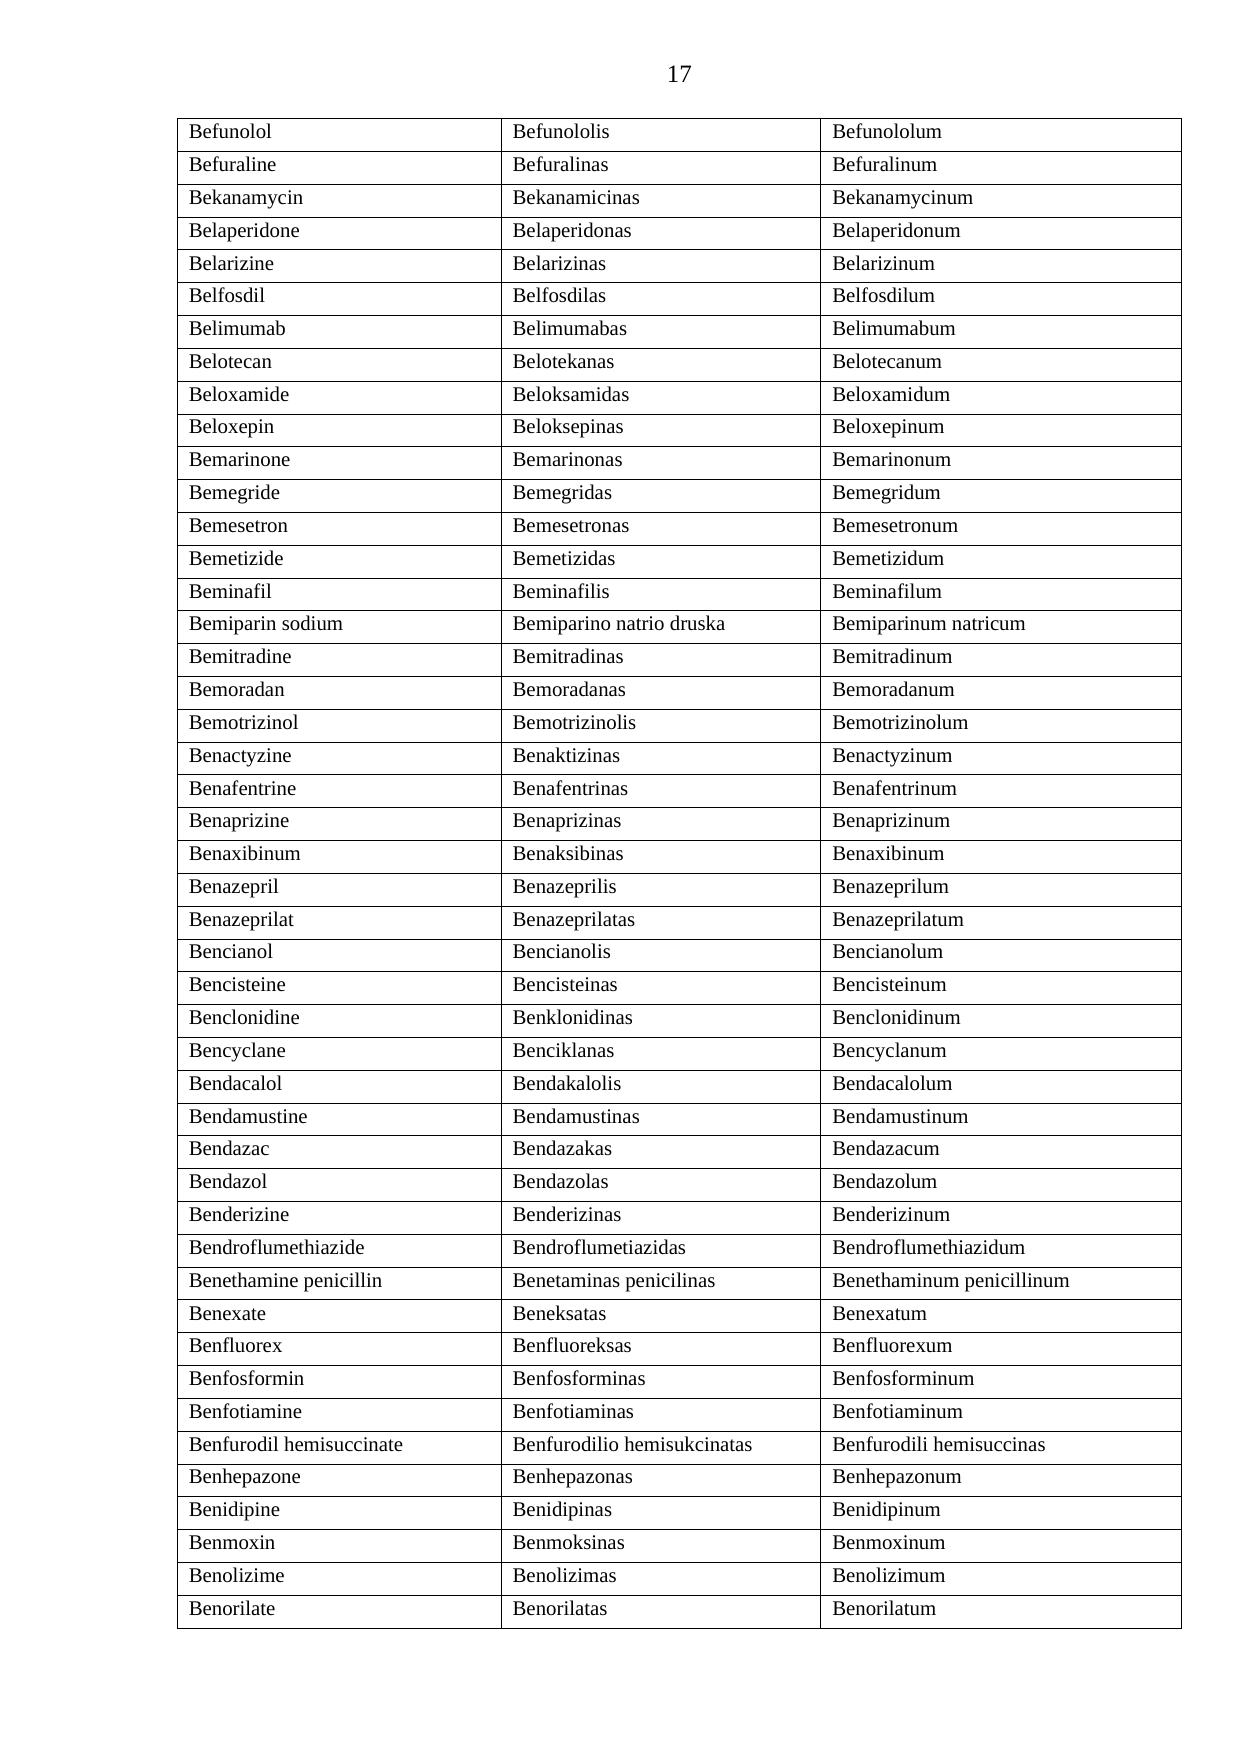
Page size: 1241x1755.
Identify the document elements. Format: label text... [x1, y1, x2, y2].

table_cell Benhepazone [178, 1465, 501, 1496]
table_cell Bencianolis [502, 940, 820, 971]
table_cell Bemoradanum [821, 677, 1181, 709]
table_cell Benazeprilatas [502, 907, 820, 938]
table_cell Bencianol [178, 940, 501, 971]
table_cell Bemarinonas [502, 447, 820, 479]
table_cell Beloxamide [178, 382, 501, 413]
table_cell Benfurodilio hemisukcinatas [502, 1432, 820, 1463]
table_cell Beneksatas [502, 1300, 820, 1332]
table_cell Belfosdilum [821, 283, 1181, 315]
table_cell Benderizine [178, 1202, 501, 1234]
table_cell Belimumab [178, 316, 501, 348]
table_cell Benaksibinas [502, 841, 820, 873]
table_cell Bemesetronas [502, 513, 820, 545]
table_cell Benfluorexum [821, 1333, 1181, 1365]
table_cell Bekanamycinum [821, 185, 1181, 217]
table_cell Bemetizidum [821, 546, 1181, 577]
table_cell Benaxibinum [821, 841, 1181, 873]
table_cell Befuraline [178, 152, 501, 184]
table_cell Benfluorex [178, 1333, 501, 1365]
table_cell Beminafilis [502, 579, 820, 610]
table_cell Bendazakas [502, 1136, 820, 1168]
table_cell Belarizine [178, 250, 501, 282]
table_cell Belarizinum [821, 250, 1181, 282]
table_cell Bekanamycin [178, 185, 501, 217]
table_cell Belimumabum [821, 316, 1181, 348]
table_cell Bendazolas [502, 1169, 820, 1201]
table_cell Benethamine penicillin [178, 1268, 501, 1299]
table_cell Benciklanas [502, 1038, 820, 1070]
table_cell Bencyclane [178, 1038, 501, 1070]
table_cell Bemetizide [178, 546, 501, 577]
table_cell Befuralinas [502, 152, 820, 184]
table_cell Benmoxinum [821, 1530, 1181, 1562]
table_cell Belimumabas [502, 316, 820, 348]
table_cell Benaprizinas [502, 808, 820, 840]
table_cell Beloxepinum [821, 415, 1181, 446]
table_cell Benfurodili hemisuccinas [821, 1432, 1181, 1463]
table_cell Benidipinum [821, 1497, 1181, 1529]
table_cell Benazeprilat [178, 907, 501, 938]
table_cell Benafentrinum [821, 775, 1181, 807]
table_cell Bencyclanum [821, 1038, 1181, 1070]
table_cell Belarizinas [502, 250, 820, 282]
table_cell Bemotrizinolum [821, 710, 1181, 742]
table_cell Benmoksinas [502, 1530, 820, 1562]
table_cell Benaxibinum [178, 841, 501, 873]
table_cell Bemitradine [178, 644, 501, 676]
table_cell Bemesetron [178, 513, 501, 545]
table_cell Befunololis [502, 119, 820, 151]
table_cell Bemoradanas [502, 677, 820, 709]
table_cell Benfotiamine [178, 1399, 501, 1431]
table_cell Benafentrine [178, 775, 501, 807]
table_cell Benolizimas [502, 1563, 820, 1595]
table_cell Benazeprilum [821, 874, 1181, 906]
table_cell Bemitradinas [502, 644, 820, 676]
table_cell Beloksamidas [502, 382, 820, 413]
table_cell Bendakalolis [502, 1071, 820, 1102]
table_cell Benaprizine [178, 808, 501, 840]
table_cell Befunololum [821, 119, 1181, 151]
table_cell Beminafilum [821, 579, 1181, 610]
table_cell Bemitradinum [821, 644, 1181, 676]
table_cell Bemiparino natrio druska [502, 611, 820, 643]
table_cell Bendamustinas [502, 1104, 820, 1135]
table_cell Bemiparin sodium [178, 611, 501, 643]
table_cell Beloxepin [178, 415, 501, 446]
table_cell Bendamustine [178, 1104, 501, 1135]
table_cell Bendazacum [821, 1136, 1181, 1168]
table_cell Benaktizinas [502, 743, 820, 774]
table_cell Benexate [178, 1300, 501, 1332]
table_cell Benklonidinas [502, 1005, 820, 1037]
table_cell Bendroflumethiazide [178, 1235, 501, 1267]
table_cell Benfotiaminum [821, 1399, 1181, 1431]
table_cell Benfurodil hemisuccinate [178, 1432, 501, 1463]
table_cell Bendazac [178, 1136, 501, 1168]
table_cell Bemotrizinol [178, 710, 501, 742]
table_cell Benderizinas [502, 1202, 820, 1234]
table_cell Bemarinonum [821, 447, 1181, 479]
table_cell Bendacalolum [821, 1071, 1181, 1102]
table_cell Benorilatas [502, 1596, 820, 1627]
table_cell Befuralinum [821, 152, 1181, 184]
table_cell Benhepazonas [502, 1465, 820, 1496]
table_cell Bemegride [178, 480, 501, 512]
table_cell Benazeprilis [502, 874, 820, 906]
table_cell Bemetizidas [502, 546, 820, 577]
table_cell Bemegridas [502, 480, 820, 512]
table_cell Bencisteinum [821, 972, 1181, 1004]
table_cell Benethaminum penicillinum [821, 1268, 1181, 1299]
table_cell Benfotiaminas [502, 1399, 820, 1431]
table_cell Benetaminas penicilinas [502, 1268, 820, 1299]
table_cell Benazeprilatum [821, 907, 1181, 938]
table_cell Befunolol [178, 119, 501, 151]
table_cell Benactyzine [178, 743, 501, 774]
table_cell Benclonidine [178, 1005, 501, 1037]
table_cell Benorilate [178, 1596, 501, 1627]
table_cell Benfosforminum [821, 1366, 1181, 1398]
table_cell Belfosdil [178, 283, 501, 315]
table_cell Benfosformin [178, 1366, 501, 1398]
table_cell Beminafil [178, 579, 501, 610]
table_cell Benderizinum [821, 1202, 1181, 1234]
table_cell Bemotrizinolis [502, 710, 820, 742]
table_cell Bekanamicinas [502, 185, 820, 217]
table_cell Benorilatum [821, 1596, 1181, 1627]
table_cell Belaperidone [178, 218, 501, 249]
table_cell Bemoradan [178, 677, 501, 709]
table_cell Benidipine [178, 1497, 501, 1529]
table_cell Bemarinone [178, 447, 501, 479]
table_cell Beloksepinas [502, 415, 820, 446]
table_cell Benfosforminas [502, 1366, 820, 1398]
table_cell Bencisteine [178, 972, 501, 1004]
table_cell Bencisteinas [502, 972, 820, 1004]
table_cell Belaperidonas [502, 218, 820, 249]
table_cell Bencianolum [821, 940, 1181, 971]
table_cell Benfluoreksas [502, 1333, 820, 1365]
table_cell Bendacalol [178, 1071, 501, 1102]
table_cell Bemesetronum [821, 513, 1181, 545]
table_cell Benazepril [178, 874, 501, 906]
table_cell Benolizimum [821, 1563, 1181, 1595]
table_cell Benexatum [821, 1300, 1181, 1332]
table_cell Bendroflumetiazidas [502, 1235, 820, 1267]
table_cell Bendazol [178, 1169, 501, 1201]
table_cell Bendazolum [821, 1169, 1181, 1201]
table_cell Benmoxin [178, 1530, 501, 1562]
table_cell Benclonidinum [821, 1005, 1181, 1037]
table_cell Belotecanum [821, 349, 1181, 381]
table_cell Bemegridum [821, 480, 1181, 512]
table_cell Belotekanas [502, 349, 820, 381]
table_cell Benafentrinas [502, 775, 820, 807]
table_cell Beloxamidum [821, 382, 1181, 413]
table_cell Bendamustinum [821, 1104, 1181, 1135]
table_cell Benhepazonum [821, 1465, 1181, 1496]
table_cell Benidipinas [502, 1497, 820, 1529]
table_cell Benolizime [178, 1563, 501, 1595]
table_cell Belaperidonum [821, 218, 1181, 249]
table_cell Bendroflumethiazidum [821, 1235, 1181, 1267]
table_cell Benaprizinum [821, 808, 1181, 840]
table_cell Benactyzinum [821, 743, 1181, 774]
table_cell Belfosdilas [502, 283, 820, 315]
table_cell Belotecan [178, 349, 501, 381]
table_cell Bemiparinum natricum [821, 611, 1181, 643]
